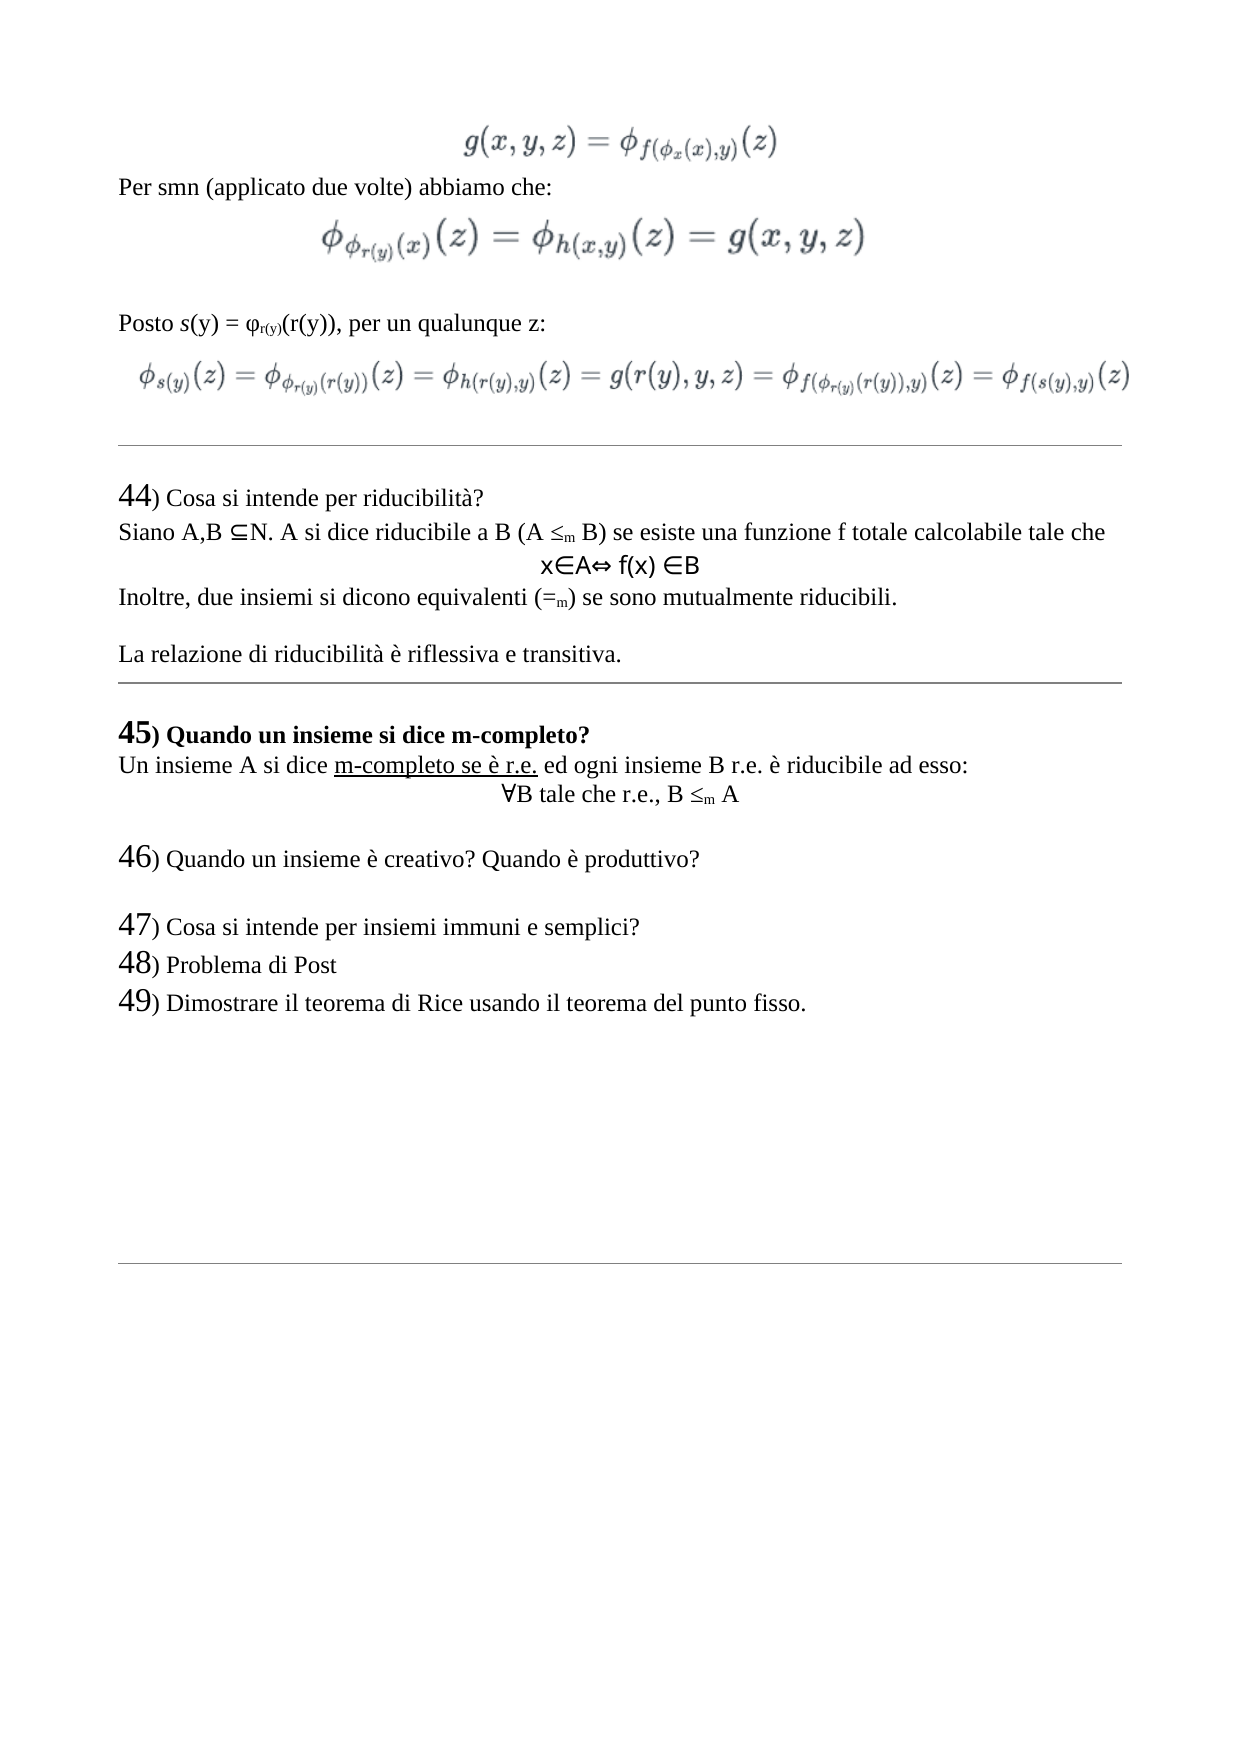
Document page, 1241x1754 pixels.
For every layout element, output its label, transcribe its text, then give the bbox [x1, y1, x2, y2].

picture [298, 201, 870, 280]
picture [132, 347, 1137, 402]
text Inoltre, due insiemi si dicono equivalenti (=m) se sono mutualmente riducibili. [118, 582, 1122, 610]
text 44) Cosa si intende per riducibilità? [118, 475, 1122, 513]
text x∈A⇔ f(x) ∈B [118, 547, 1122, 582]
text 49) Dimostrare il teorema di Rice usando il teorema del punto fisso. [118, 980, 1122, 1019]
text 47) Cosa si intende per insiemi immuni e semplici? [118, 904, 1122, 942]
text 48) Problema di Post [118, 942, 1122, 980]
text 46) Quando un insieme è creativo? Quando è produttivo? [118, 837, 1122, 875]
text Siano A,B ⊆N. A si dice riducibile a B (A ≤m B) se esiste una funzione f totale calcolabile tale che [118, 513, 1122, 547]
text 45) Quando un insieme si dice m-completo? [118, 712, 1122, 750]
text Posto s(y) = φr(y)(r(y)), per un qualunque z: [118, 308, 1122, 337]
picture [457, 118, 784, 172]
text La relazione di riducibilità è riflessiva e transitiva. [118, 639, 1122, 668]
text Per smn (applicato due volte) abbiamo che: [118, 118, 1122, 201]
text Un insieme A si dice m-completo se è r.e. ed ogni insieme B r.e. è riducibile ad esso: [118, 750, 1122, 779]
text ∀B tale che r.e., B ≤m A [118, 779, 1122, 808]
